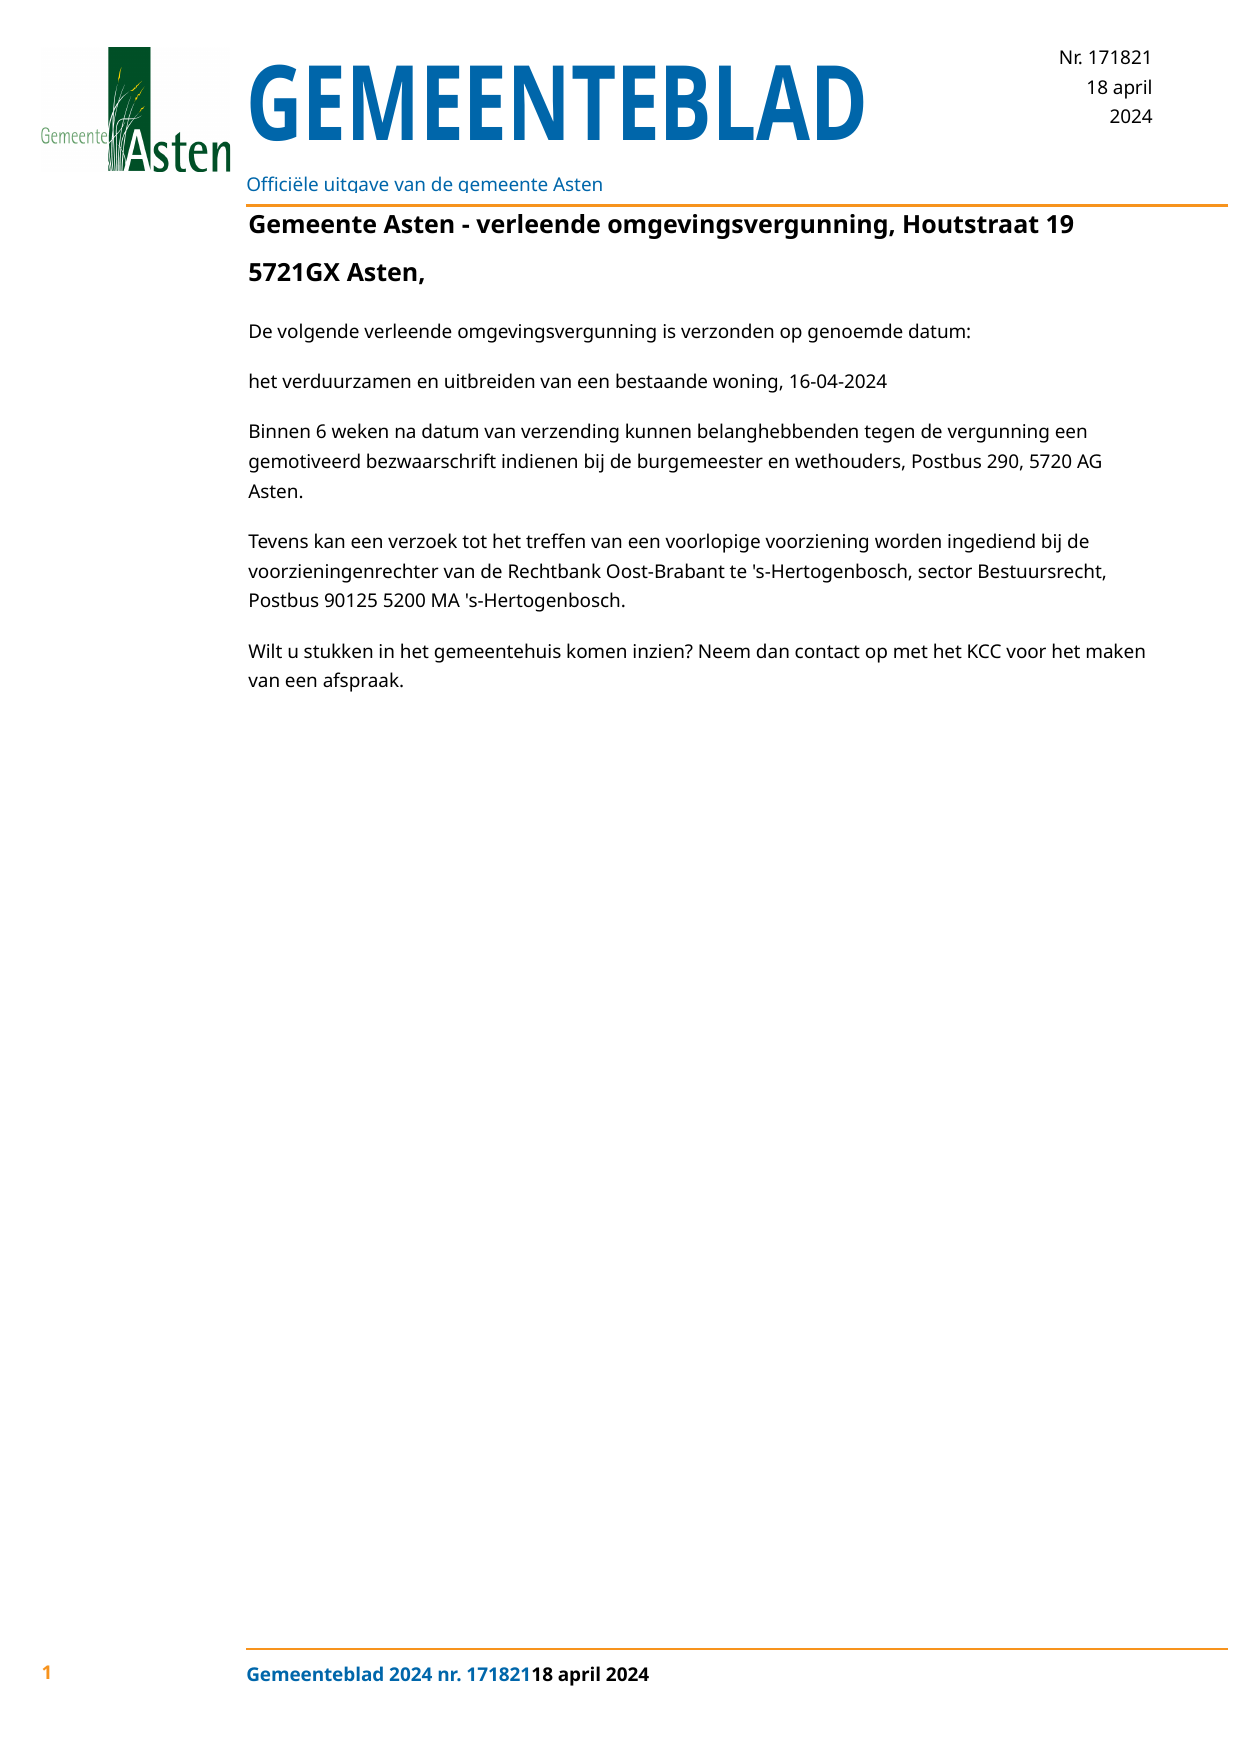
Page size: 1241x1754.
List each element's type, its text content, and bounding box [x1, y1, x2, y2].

text Gemeente Asten - verleende omgevingsvergunning, Houtstraat 19 5721GX Asten, [248, 207, 1152, 288]
text De volgende verleende omgevingsvergunning is verzonden op genoemde datum: [248, 318, 1152, 344]
text Binnen 6 weken na datum van verzending kunnen belanghebbenden tegen de vergunning een gemotiveerd bezwaarschrift indienen bij de burgemeester en wethouders, Postbus 290, 5720 AG Asten. [248, 419, 1152, 504]
text het verduurzamen en uitbreiden van een bestaande woning, 16-04-2024 [248, 368, 1152, 394]
text Tevens kan een verzoek tot het treffen van een voorlopige voorziening worden ingediend bij de voorzieningenrechter van de Rechtbank Oost-Brabant te 's-Hertogenbosch, sector Bestuursrecht, Postbus 90125 5200 MA 's-Hertogenbosch. [248, 528, 1152, 613]
picture [41, 47, 231, 172]
text Wilt u stukken in het gemeentehuis komen inzien? Neem dan contact op met het KCC voor het maken van een afspraak. [248, 638, 1152, 693]
